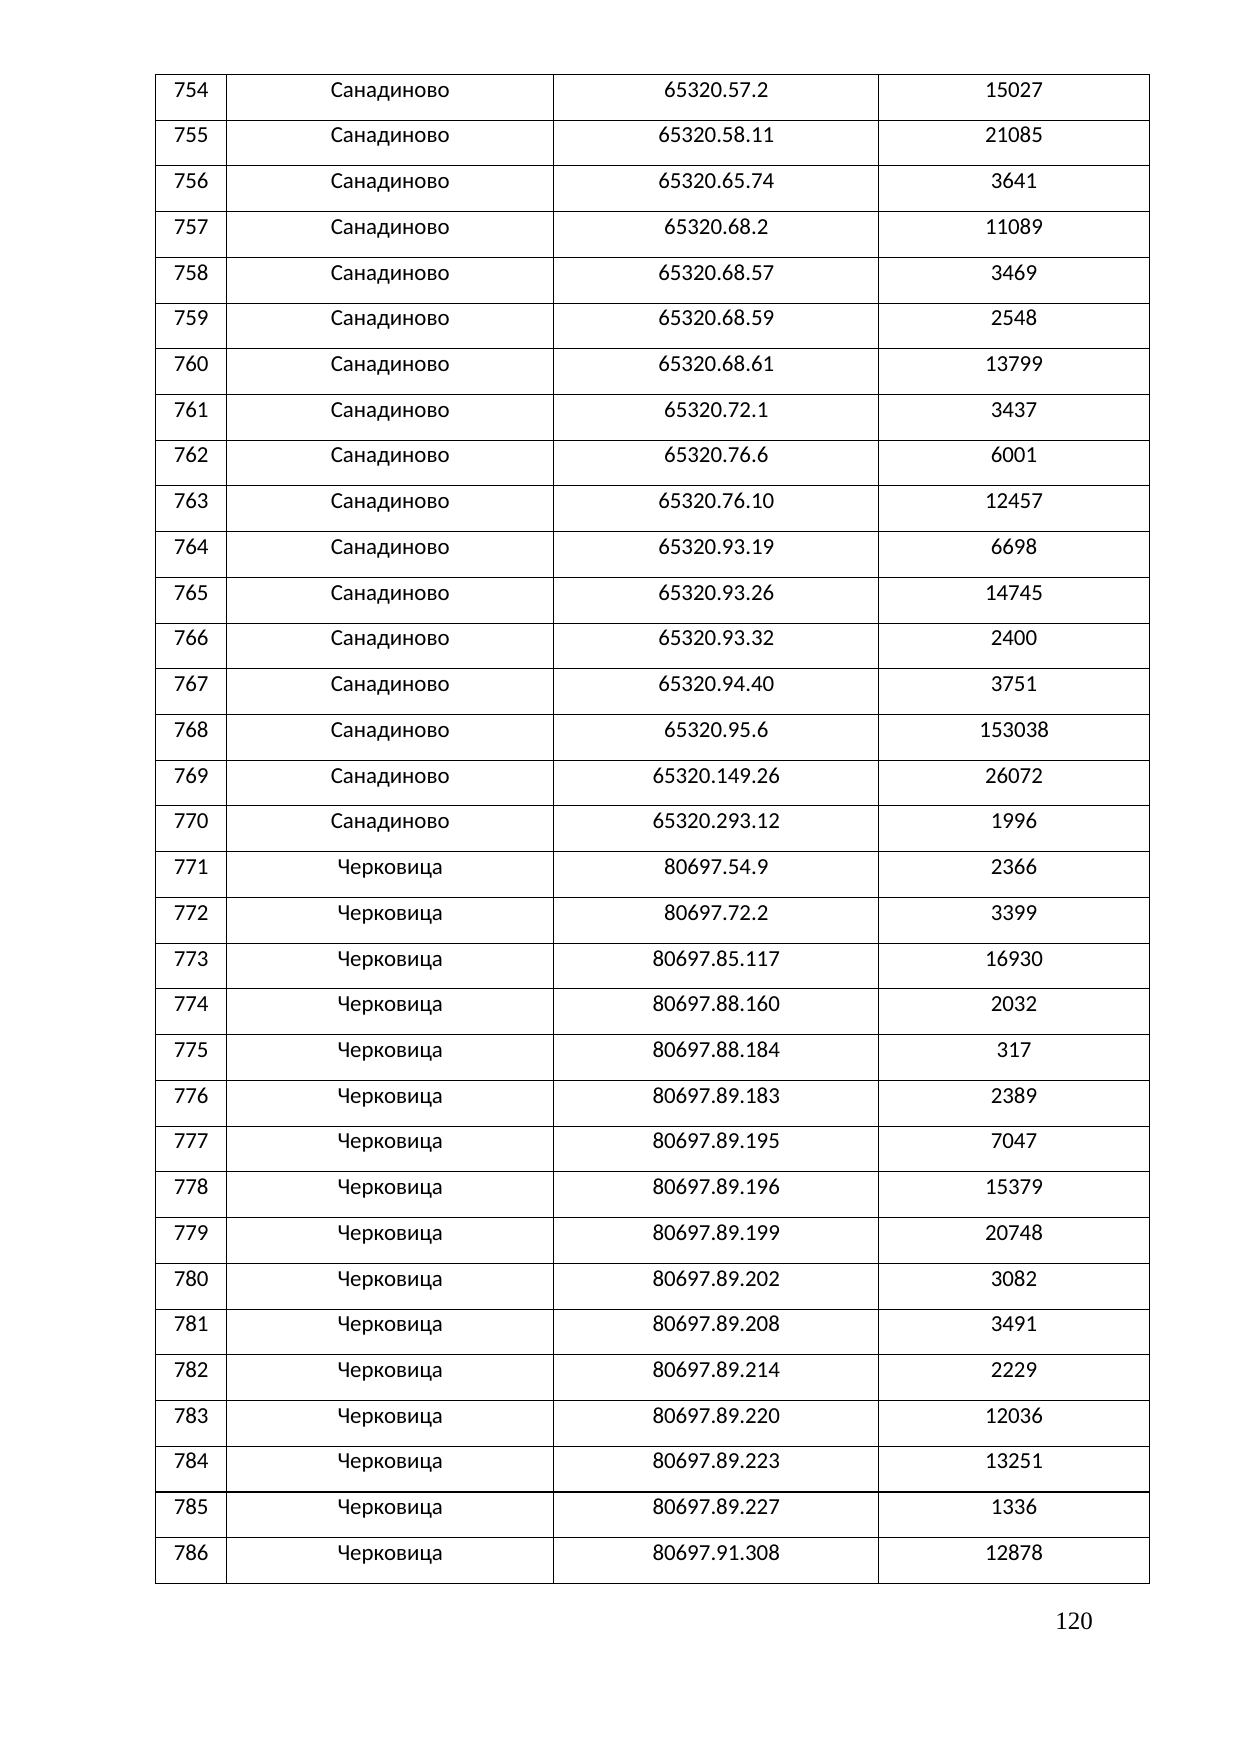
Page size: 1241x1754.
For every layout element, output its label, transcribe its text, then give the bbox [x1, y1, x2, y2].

table_cell 777 [156, 1127, 226, 1171]
table_cell 2389 [879, 1081, 1149, 1126]
table_cell 756 [156, 166, 226, 211]
table_cell 65320.68.59 [554, 304, 878, 348]
table_cell Черковица [227, 989, 553, 1034]
table_cell 80697.89.195 [554, 1127, 878, 1171]
table_cell 3751 [879, 669, 1149, 714]
table_cell Санадиново [227, 761, 553, 805]
table_cell 783 [156, 1401, 226, 1446]
table_cell 317 [879, 1035, 1149, 1080]
table_cell 80697.91.308 [554, 1538, 878, 1583]
table_cell 80697.89.199 [554, 1218, 878, 1263]
table_cell Черковица [227, 1264, 553, 1308]
table_cell 764 [156, 532, 226, 577]
table_cell 12878 [879, 1538, 1149, 1583]
table_cell 80697.89.227 [554, 1493, 878, 1537]
table_cell 153038 [879, 715, 1149, 760]
table_cell 80697.88.184 [554, 1035, 878, 1080]
table_cell 14745 [879, 578, 1149, 622]
table_cell Черковица [227, 1447, 553, 1491]
table_cell Санадиново [227, 806, 553, 851]
table_cell Черковица [227, 1035, 553, 1080]
table_cell 15379 [879, 1172, 1149, 1217]
table_cell 80697.72.2 [554, 898, 878, 943]
table_cell 774 [156, 989, 226, 1034]
table_cell Санадиново [227, 166, 553, 211]
table_cell 65320.58.11 [554, 121, 878, 165]
table_cell Черковица [227, 898, 553, 943]
table_cell 12036 [879, 1401, 1149, 1446]
table_cell 13799 [879, 349, 1149, 394]
table_cell 758 [156, 258, 226, 302]
table_cell 3469 [879, 258, 1149, 302]
table_cell 767 [156, 669, 226, 714]
table_cell Черковица [227, 1355, 553, 1400]
table_cell 65320.76.10 [554, 486, 878, 531]
table_cell 80697.89.220 [554, 1401, 878, 1446]
table_cell 754 [156, 75, 226, 119]
table_cell 757 [156, 212, 226, 257]
table_cell 3437 [879, 395, 1149, 439]
table_cell 770 [156, 806, 226, 851]
table_cell 80697.89.223 [554, 1447, 878, 1491]
table_cell 80697.88.160 [554, 989, 878, 1034]
table_cell Черковица [227, 1081, 553, 1126]
table_cell 6001 [879, 441, 1149, 485]
table_cell 65320.68.61 [554, 349, 878, 394]
table_cell 768 [156, 715, 226, 760]
table_cell 80697.89.196 [554, 1172, 878, 1217]
table_cell 786 [156, 1538, 226, 1583]
table_cell 80697.89.183 [554, 1081, 878, 1126]
table_cell 778 [156, 1172, 226, 1217]
table_cell 65320.57.2 [554, 75, 878, 119]
table_cell Санадиново [227, 75, 553, 119]
table_cell Черковица [227, 1538, 553, 1583]
table_cell 26072 [879, 761, 1149, 805]
table_cell 3082 [879, 1264, 1149, 1308]
table_cell 80697.54.9 [554, 852, 878, 897]
table_cell 781 [156, 1310, 226, 1354]
table_cell 15027 [879, 75, 1149, 119]
table_cell 65320.68.2 [554, 212, 878, 257]
table_cell 65320.93.26 [554, 578, 878, 622]
table_cell Черковица [227, 944, 553, 988]
table_cell 755 [156, 121, 226, 165]
table_cell 760 [156, 349, 226, 394]
table_cell 762 [156, 441, 226, 485]
table_cell Санадиново [227, 578, 553, 622]
table_cell Черковица [227, 1172, 553, 1217]
table_cell 779 [156, 1218, 226, 1263]
table_cell 1996 [879, 806, 1149, 851]
table_cell 21085 [879, 121, 1149, 165]
table_cell 765 [156, 578, 226, 622]
table_cell 3399 [879, 898, 1149, 943]
table_cell 782 [156, 1355, 226, 1400]
table_cell 65320.93.32 [554, 624, 878, 668]
table_cell 65320.65.74 [554, 166, 878, 211]
table_cell 80697.85.117 [554, 944, 878, 988]
table_cell 7047 [879, 1127, 1149, 1171]
table_cell Санадиново [227, 304, 553, 348]
table_cell Черковица [227, 1218, 553, 1263]
table_cell 65320.76.6 [554, 441, 878, 485]
table_cell Санадиново [227, 395, 553, 439]
table_cell 2548 [879, 304, 1149, 348]
table_cell 65320.72.1 [554, 395, 878, 439]
table_cell 16930 [879, 944, 1149, 988]
table_cell Санадиново [227, 624, 553, 668]
table_cell Черковица [227, 1310, 553, 1354]
table_cell Черковица [227, 852, 553, 897]
table_cell Санадиново [227, 258, 553, 302]
table_cell 80697.89.208 [554, 1310, 878, 1354]
table_cell 2400 [879, 624, 1149, 668]
table_cell 785 [156, 1493, 226, 1537]
table_cell 776 [156, 1081, 226, 1126]
table_cell 6698 [879, 532, 1149, 577]
table_cell 65320.93.19 [554, 532, 878, 577]
table_cell Черковица [227, 1493, 553, 1537]
table_cell Санадиново [227, 121, 553, 165]
table_cell 20748 [879, 1218, 1149, 1263]
table_cell 775 [156, 1035, 226, 1080]
table_cell Санадиново [227, 486, 553, 531]
table_cell 65320.94.40 [554, 669, 878, 714]
table_cell 772 [156, 898, 226, 943]
table_cell 1336 [879, 1493, 1149, 1537]
table_cell Санадиново [227, 349, 553, 394]
table_cell 13251 [879, 1447, 1149, 1491]
table_cell 761 [156, 395, 226, 439]
table_cell 65320.293.12 [554, 806, 878, 851]
table_cell 80697.89.202 [554, 1264, 878, 1308]
table_cell Черковица [227, 1127, 553, 1171]
table_cell Санадиново [227, 441, 553, 485]
table_cell 65320.95.6 [554, 715, 878, 760]
table_cell 65320.149.26 [554, 761, 878, 805]
table_cell 3491 [879, 1310, 1149, 1354]
table_cell Санадиново [227, 669, 553, 714]
table_cell 80697.89.214 [554, 1355, 878, 1400]
table_cell 763 [156, 486, 226, 531]
table_cell Черковица [227, 1401, 553, 1446]
table_cell 3641 [879, 166, 1149, 211]
table_cell 771 [156, 852, 226, 897]
table_cell 769 [156, 761, 226, 805]
table_cell 2032 [879, 989, 1149, 1034]
table_cell Санадиново [227, 715, 553, 760]
table_cell 759 [156, 304, 226, 348]
table_cell 11089 [879, 212, 1149, 257]
table_cell Санадиново [227, 212, 553, 257]
table_cell 65320.68.57 [554, 258, 878, 302]
table_cell 2229 [879, 1355, 1149, 1400]
table_cell 12457 [879, 486, 1149, 531]
table_cell 784 [156, 1447, 226, 1491]
table_cell Санадиново [227, 532, 553, 577]
table_cell 780 [156, 1264, 226, 1308]
table_cell 766 [156, 624, 226, 668]
table_cell 2366 [879, 852, 1149, 897]
table_cell 773 [156, 944, 226, 988]
